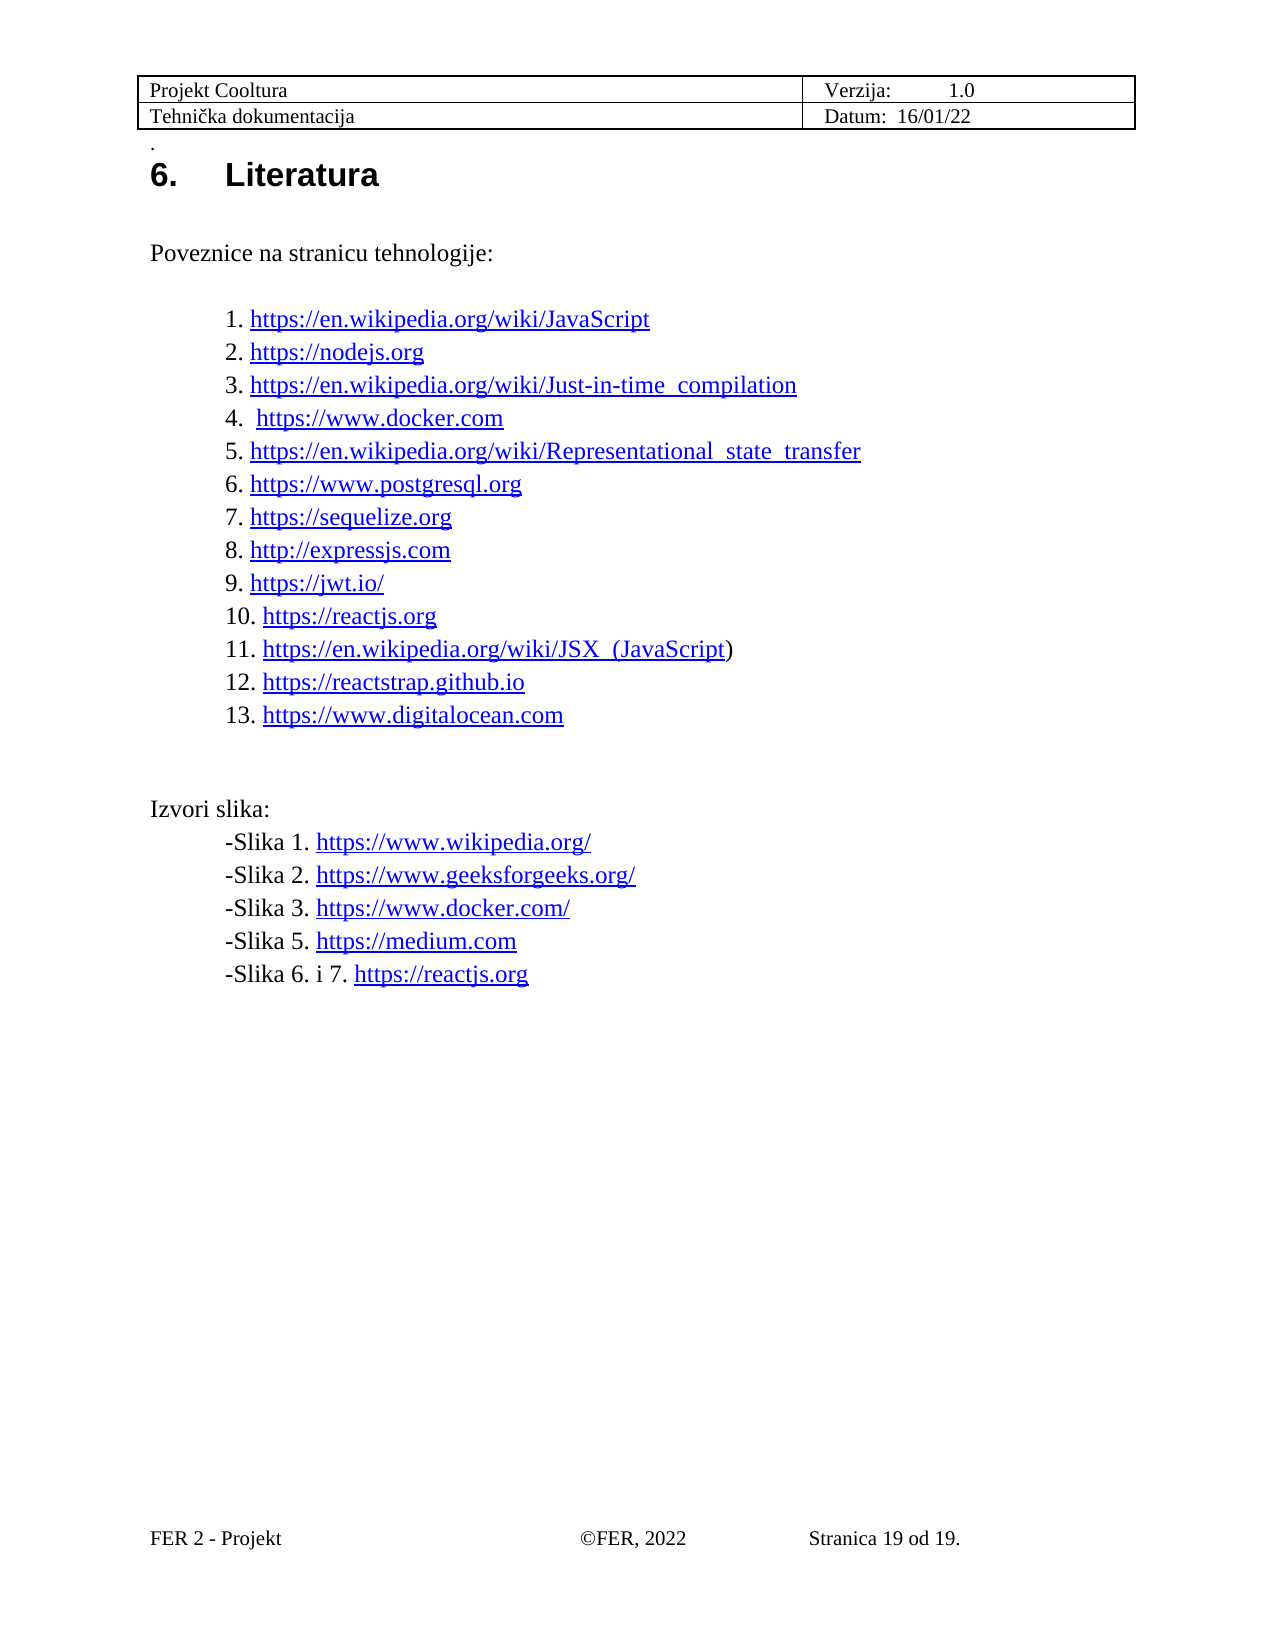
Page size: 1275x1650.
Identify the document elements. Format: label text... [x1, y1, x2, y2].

text -Slika 2. https://www.geeksforgeeks.org/ [150, 860, 1125, 889]
text 6. https://www.postgresql.org [150, 469, 1125, 498]
text 4. https://www.docker.com [150, 403, 1125, 432]
text Izvori slika: [150, 794, 1125, 823]
text Poveznice na stranicu tehnologije: [150, 238, 1125, 267]
text 13. https://www.digitalocean.com [150, 700, 1125, 729]
text 5. https://en.wikipedia.org/wiki/Representational_state_transfer [150, 436, 1125, 465]
text -Slika 3. https://www.docker.com/ [150, 893, 1125, 922]
text 12. https://reactstrap.github.io [150, 667, 1125, 696]
text 2. https://nodejs.org [150, 337, 1125, 366]
text -Slika 1. https://www.wikipedia.org/ [150, 827, 1125, 856]
text -Slika 5. https://medium.com [150, 926, 1125, 955]
text 7. https://sequelize.org [150, 502, 1125, 531]
text 1. https://en.wikipedia.org/wiki/JavaScript [150, 304, 1125, 333]
subtitle Literatura [150, 155, 1125, 193]
text 3. https://en.wikipedia.org/wiki/Just-in-time_compilation [150, 370, 1125, 399]
text 11. https://en.wikipedia.org/wiki/JSX_(JavaScript) [150, 634, 1125, 663]
text 10. https://reactjs.org [150, 601, 1125, 630]
text 9. https://jwt.io/ [150, 568, 1125, 597]
text -Slika 6. i 7. https://reactjs.org [150, 959, 1125, 988]
text 8. http://expressjs.com [150, 535, 1125, 564]
